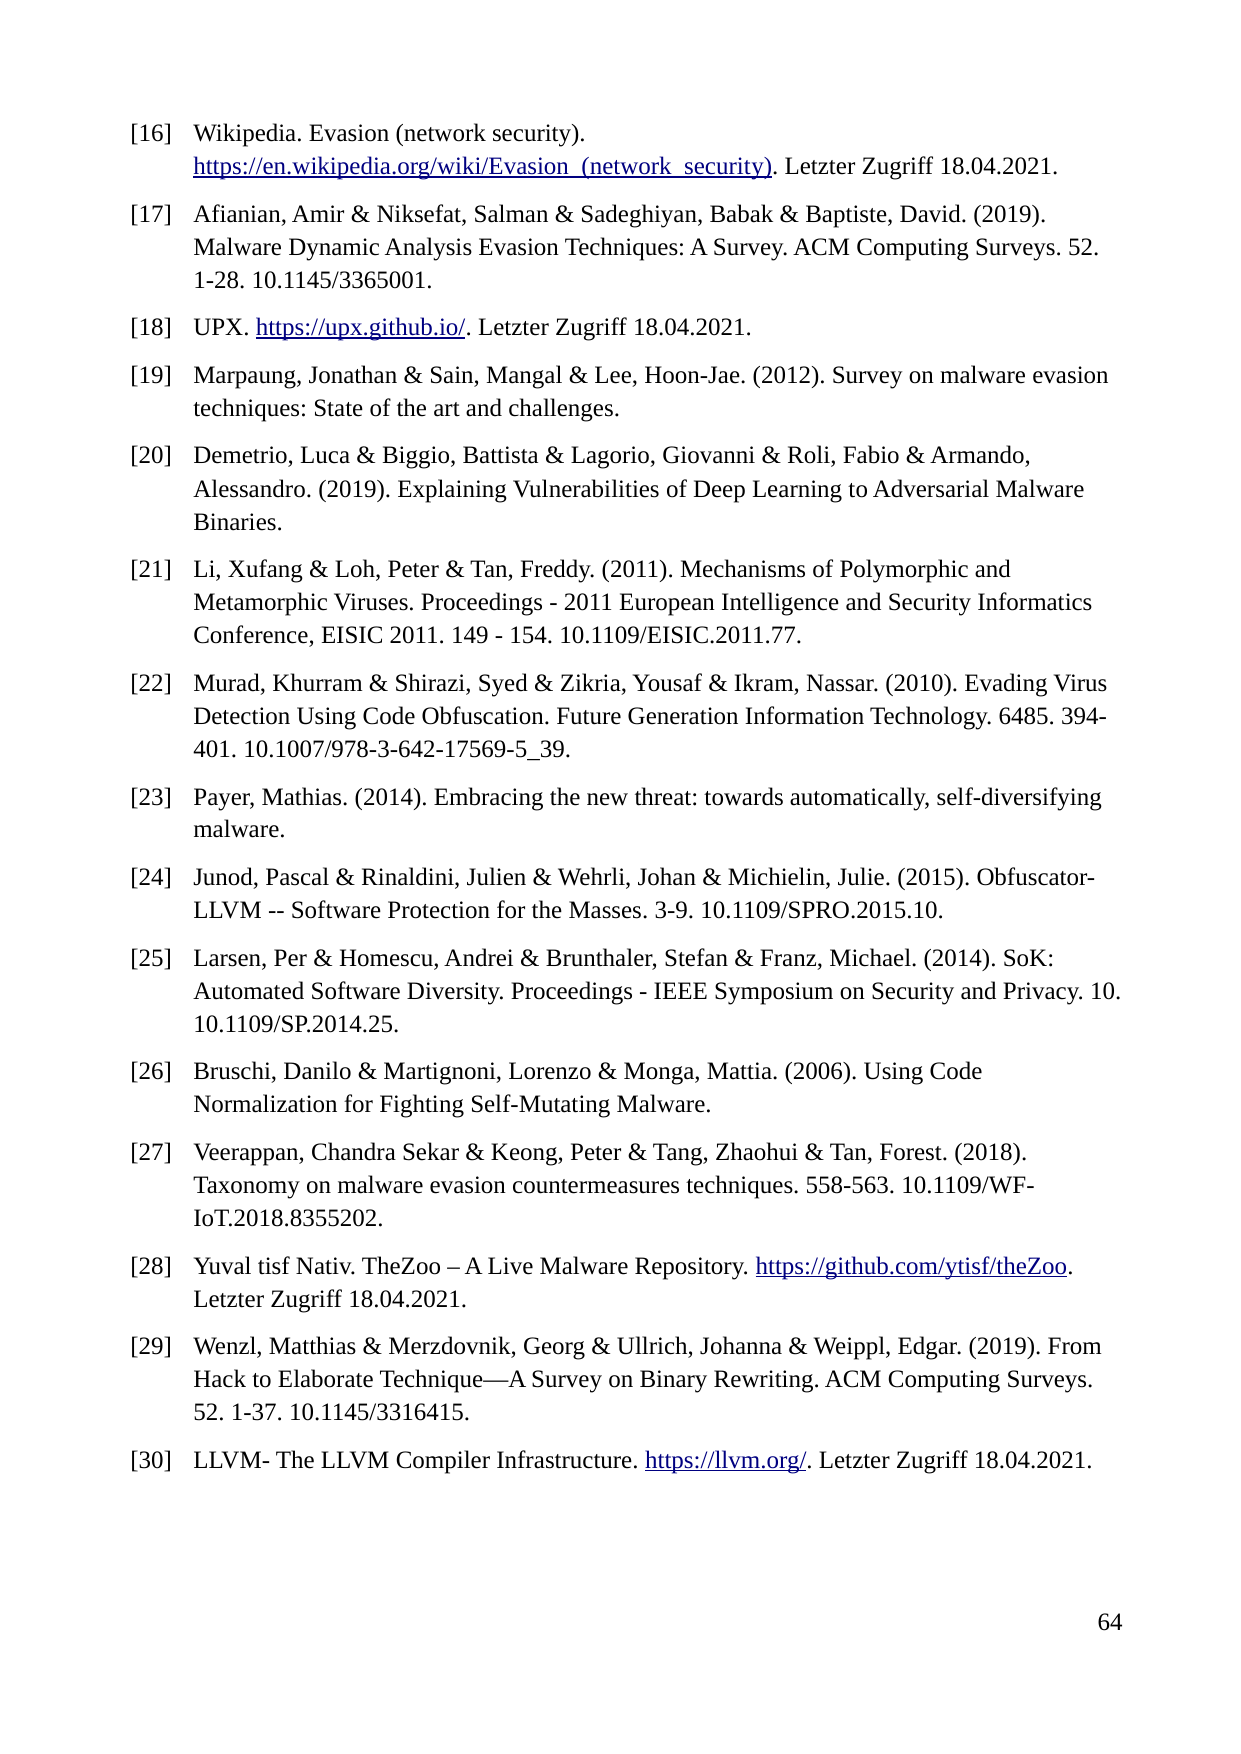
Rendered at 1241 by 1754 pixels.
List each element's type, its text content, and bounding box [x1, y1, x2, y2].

list Li, Xufang & Loh, Peter & Tan, Freddy. (2011). Mechanisms of Polymorphic and Metamorphic Viruses. Proceedings - 2011 European Intelligence and Security Informatics Conference, EISIC 2011. 149 - 154. 10.1109/EISIC.2011.77. [130, 554, 1122, 649]
list Veerappan, Chandra Sekar & Keong, Peter & Tang, Zhaohui & Tan, Forest. (2018). Taxonomy on malware evasion countermeasures techniques. 558-563. 10.1109/WF-IoT.2018.8355202. [130, 1137, 1122, 1232]
list Marpaung, Jonathan & Sain, Mangal & Lee, Hoon-Jae. (2012). Survey on malware evasion techniques: State of the art and challenges. [130, 360, 1122, 422]
list Wikipedia. Evasion (network security). https://en.wikipedia.org/wiki/Evasion_(network_security). Letzter Zugriff 18.04.2021. [130, 118, 1122, 180]
list Junod, Pascal & Rinaldini, Julien & Wehrli, Johan & Michielin, Julie. (2015). Obfuscator-LLVM -- Software Protection for the Masses. 3-9. 10.1109/SPRO.2015.10. [130, 862, 1122, 924]
list Payer, Mathias. (2014). Embracing the new threat: towards automatically, self-diversifying malware. [130, 782, 1122, 843]
list Larsen, Per & Homescu, Andrei & Brunthaler, Stefan & Franz, Michael. (2014). SoK: Automated Software Diversity. Proceedings - IEEE Symposium on Security and Privacy. 10. 10.1109/SP.2014.25. [130, 943, 1122, 1038]
list Demetrio, Luca & Biggio, Battista & Lagorio, Giovanni & Roli, Fabio & Armando, Alessandro. (2019). Explaining Vulnerabilities of Deep Learning to Adversarial Malware Binaries. [130, 441, 1122, 535]
list Afianian, Amir & Niksefat, Salman & Sadeghiyan, Babak & Baptiste, David. (2019). Malware Dynamic Analysis Evasion Techniques: A Survey. ACM Computing Surveys. 52. 1-28. 10.1145/3365001. [130, 199, 1122, 293]
list Murad, Khurram & Shirazi, Syed & Zikria, Yousaf & Ikram, Nassar. (2010). Evading Virus Detection Using Code Obfuscation. Future Generation Information Technology. 6485. 394-401. 10.1007/978-3-642-17569-5_39. [130, 668, 1122, 763]
list UPX. https://upx.github.io/. Letzter Zugriff 18.04.2021. [130, 312, 1122, 341]
list Yuval tisf Nativ. TheZoo – A Live Malware Repository. https://github.com/ytisf/theZoo. Letzter Zugriff 18.04.2021. [130, 1251, 1122, 1312]
list LLVM- The LLVM Compiler Infrastructure. https://llvm.org/. Letzter Zugriff 18.04.2021. [130, 1445, 1122, 1474]
list Wenzl, Matthias & Merzdovnik, Georg & Ullrich, Johanna & Weippl, Edgar. (2019). From Hack to Elaborate Technique—A Survey on Binary Rewriting. ACM Computing Surveys. 52. 1-37. 10.1145/3316415. [130, 1331, 1122, 1426]
list Bruschi, Danilo & Martignoni, Lorenzo & Monga, Mattia. (2006). Using Code Normalization for Fighting Self-Mutating Malware. [130, 1056, 1122, 1118]
